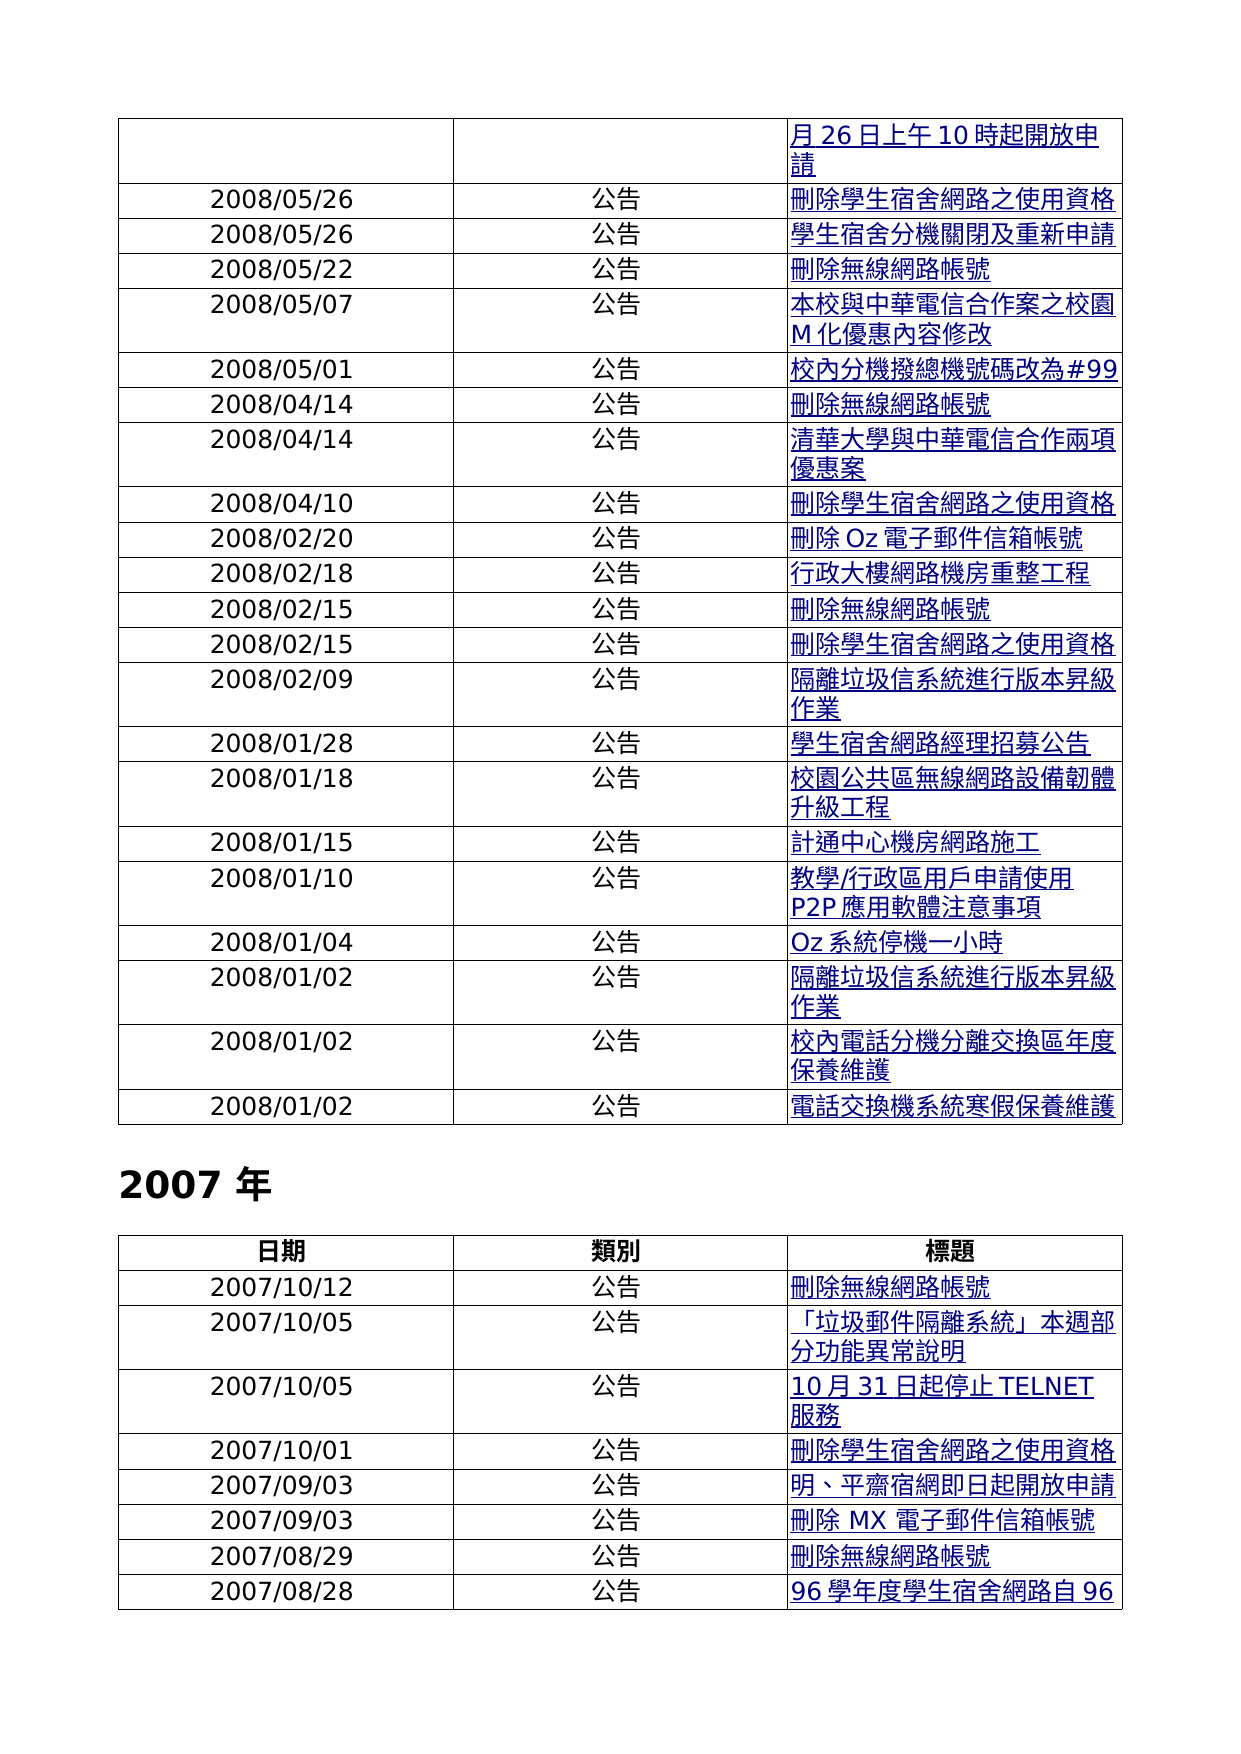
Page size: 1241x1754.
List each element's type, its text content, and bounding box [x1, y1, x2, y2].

table_cell 明、平齋宿網即日起開放申請 [788, 1470, 1122, 1503]
table_cell 公告 [454, 1090, 787, 1124]
table_cell 隔離垃圾信系統進行版本昇級作業 [788, 663, 1122, 726]
table_cell 刪除學生宿舍網路之使用資格 [788, 1434, 1122, 1468]
table_cell 公告 [454, 353, 787, 387]
table_header 日期 [119, 1236, 453, 1270]
table_cell 2008/05/26 [119, 184, 453, 217]
table_cell 行政大樓網路機房重整工程 [788, 558, 1122, 592]
table_cell 刪除學生宿舍網路之使用資格 [788, 628, 1122, 662]
table_cell 10月31日起停止TELNET服務 [788, 1370, 1122, 1433]
table_cell 公告 [454, 1271, 787, 1305]
table_cell 公告 [454, 388, 787, 422]
table_cell 刪除無線網路帳號 [788, 1271, 1122, 1305]
table_cell 2008/01/02 [119, 1090, 453, 1124]
table_cell 公告 [454, 727, 787, 761]
table_cell 公告 [454, 184, 787, 217]
table_cell 2008/02/20 [119, 523, 453, 557]
subtitle 2007 年 [118, 1164, 1122, 1207]
table_cell 2007/09/03 [119, 1505, 453, 1539]
table_cell 公告 [454, 926, 787, 960]
table_cell 公告 [454, 663, 787, 726]
table_cell 公告 [454, 961, 787, 1024]
table_cell 刪除無線網路帳號 [788, 1540, 1122, 1574]
table_cell 2008/01/18 [119, 762, 453, 826]
table_cell 公告 [454, 423, 787, 486]
table_cell 公告 [454, 558, 787, 592]
table_cell 公告 [454, 254, 787, 288]
table_cell 公告 [454, 1025, 787, 1089]
table_cell 2008/01/04 [119, 926, 453, 960]
table_cell 2007/08/29 [119, 1540, 453, 1574]
table_cell 公告 [454, 219, 787, 253]
table_cell 2007/09/03 [119, 1470, 453, 1503]
table_cell 2008/01/10 [119, 862, 453, 925]
table_cell 學生宿舍網路經理招募公告 [788, 727, 1122, 761]
table_cell 公告 [454, 862, 787, 925]
table_cell 清華大學與中華電信合作兩項優惠案 [788, 423, 1122, 486]
table_cell 公告 [454, 523, 787, 557]
table_cell 2008/02/15 [119, 628, 453, 662]
table_cell 2008/02/09 [119, 663, 453, 726]
table_cell 2008/04/10 [119, 487, 453, 522]
table_cell 本校與中華電信合作案之校園M化優惠內容修改 [788, 289, 1122, 352]
table_cell 2007/10/05 [119, 1370, 453, 1433]
table_cell 96學年度學生宿舍網路自96 [788, 1575, 1122, 1609]
table_cell 公告 [454, 762, 787, 826]
table_cell [119, 119, 453, 182]
table_cell 公告 [454, 1470, 787, 1503]
table_cell 2007/10/01 [119, 1434, 453, 1468]
table_cell 2008/04/14 [119, 388, 453, 422]
table_cell 2008/01/28 [119, 727, 453, 761]
table_cell 刪除Oz電子郵件信箱帳號 [788, 523, 1122, 557]
table_cell 2008/04/14 [119, 423, 453, 486]
table_cell 2008/01/02 [119, 1025, 453, 1089]
table_cell 公告 [454, 487, 787, 522]
table_cell 校內電話分機分離交換區年度保養維護 [788, 1025, 1122, 1089]
table_cell 2008/05/07 [119, 289, 453, 352]
table_cell 公告 [454, 1370, 787, 1433]
table_header 標題 [788, 1236, 1122, 1270]
table_cell 隔離垃圾信系統進行版本昇級作業 [788, 961, 1122, 1024]
table_cell 2008/01/15 [119, 827, 453, 861]
table_cell 2008/02/18 [119, 558, 453, 592]
table_cell 公告 [454, 827, 787, 861]
table_cell 2007/10/05 [119, 1306, 453, 1369]
table_cell 公告 [454, 593, 787, 627]
table_cell 公告 [454, 1306, 787, 1369]
table_cell 2008/05/26 [119, 219, 453, 253]
table_cell 2008/05/22 [119, 254, 453, 288]
table_cell 2007/10/12 [119, 1271, 453, 1305]
table_cell 2008/05/01 [119, 353, 453, 387]
table_cell 校內分機撥總機號碼改為#99 [788, 353, 1122, 387]
table_cell 電話交換機系統寒假保養維護 [788, 1090, 1122, 1124]
table_cell 刪除 MX 電子郵件信箱帳號 [788, 1505, 1122, 1539]
table_cell 計通中心機房網路施工 [788, 827, 1122, 861]
table_cell 學生宿舍分機關閉及重新申請 [788, 219, 1122, 253]
table_cell 公告 [454, 1540, 787, 1574]
table_cell 月26日上午10時起開放申請 [788, 119, 1122, 182]
table_cell 刪除無線網路帳號 [788, 388, 1122, 422]
table_cell 刪除學生宿舍網路之使用資格 [788, 184, 1122, 217]
table_cell 公告 [454, 1434, 787, 1468]
table_cell [454, 119, 787, 182]
table_cell 教學/行政區用戶申請使用P2P應用軟體注意事項 [788, 862, 1122, 925]
table_cell 刪除學生宿舍網路之使用資格 [788, 487, 1122, 522]
table_cell 校園公共區無線網路設備韌體升級工程 [788, 762, 1122, 826]
table_cell 2008/01/02 [119, 961, 453, 1024]
table_cell 公告 [454, 1505, 787, 1539]
table_cell 公告 [454, 1575, 787, 1609]
table_header 類別 [454, 1236, 787, 1270]
table_cell 2007/08/28 [119, 1575, 453, 1609]
table_cell 公告 [454, 628, 787, 662]
table_cell 刪除無線網路帳號 [788, 254, 1122, 288]
table_cell 2008/02/15 [119, 593, 453, 627]
table_cell 「垃圾郵件隔離系統」本週部分功能異常說明 [788, 1306, 1122, 1369]
table_cell Oz系統停機一小時 [788, 926, 1122, 960]
table_cell 刪除無線網路帳號 [788, 593, 1122, 627]
table_cell 公告 [454, 289, 787, 352]
